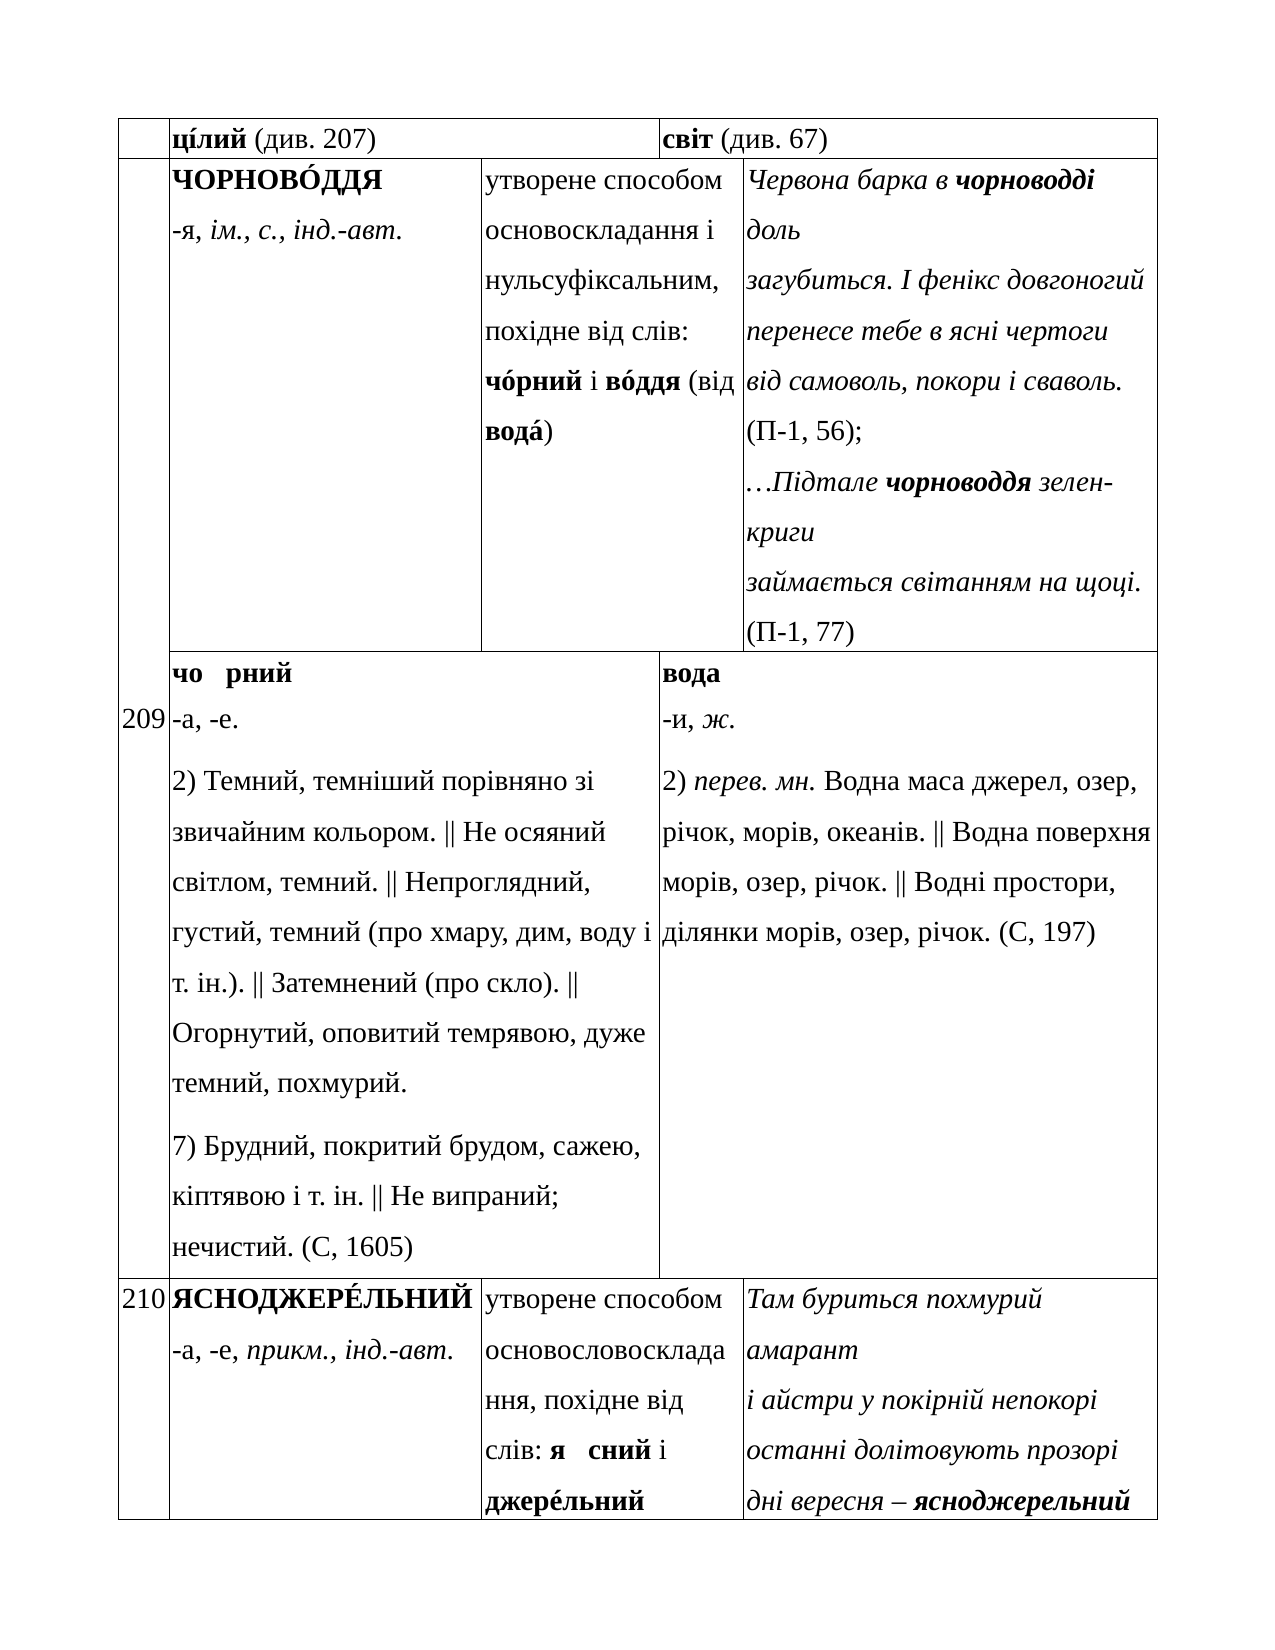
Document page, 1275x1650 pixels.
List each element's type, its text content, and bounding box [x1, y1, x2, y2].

table_cell цíлий (див. 207) [170, 119, 659, 158]
table_cell світ (див. 67) [660, 119, 1157, 158]
table_cell утворене способом основоскладання і нульсуфіксальним, похідне від слів: чóрний і вóддя (від водá) [482, 159, 743, 651]
table_cell чорний -а, -е. 2) Темний, темніший порівняно зі звичайним кольором. || Не осяяний світлом, темний. || Непроглядний, густий, темний (про хмару, дим, воду і т. ін.). || Затемнений (про скло). || Огорнутий, оповитий темрявою, дуже темний, похмурий. 7) Брудний, покритий брудом, сажею, кіптявою і т. ін. || Не випраний; нечистий. (С, 1605) [170, 652, 659, 1278]
table_cell 210 [119, 1279, 169, 1519]
table_cell утворене способом основословоскладання, похідне від слів: ясний і джерéльний [482, 1279, 743, 1519]
table_cell вода -и, ж. 2) перев. мн. Водна маса джерел, озер, річок, морів, океанів. || Водна поверхня морів, озер, річок. || Водні простори, ділянки морів, озер, річок. (С, 197) [660, 652, 1157, 1278]
table_cell Чорновóддя -я, ім., с., інд.-авт. [170, 159, 481, 651]
table_cell 209 [119, 159, 169, 1278]
table_cell Червона барка в чорноводді доль загубиться. І фенікс довгоногий перенесе тебе в ясні чертоги від самоволь, покори і сваволь. (П‑1, 56); …Підтале чорноводдя зелен-криги займається світанням на щоці. (П‑1, 77) [744, 159, 1157, 651]
table_cell Там буриться похмурий амарант і айстри у покірній непокорі останні долітовують прозорі дні вересня – ясноджерельний [744, 1279, 1157, 1519]
table_cell ЯСНОДЖЕРÉЛЬНИЙ -а, -е, прикм., інд.-авт. [170, 1279, 481, 1519]
table_cell [119, 119, 169, 158]
